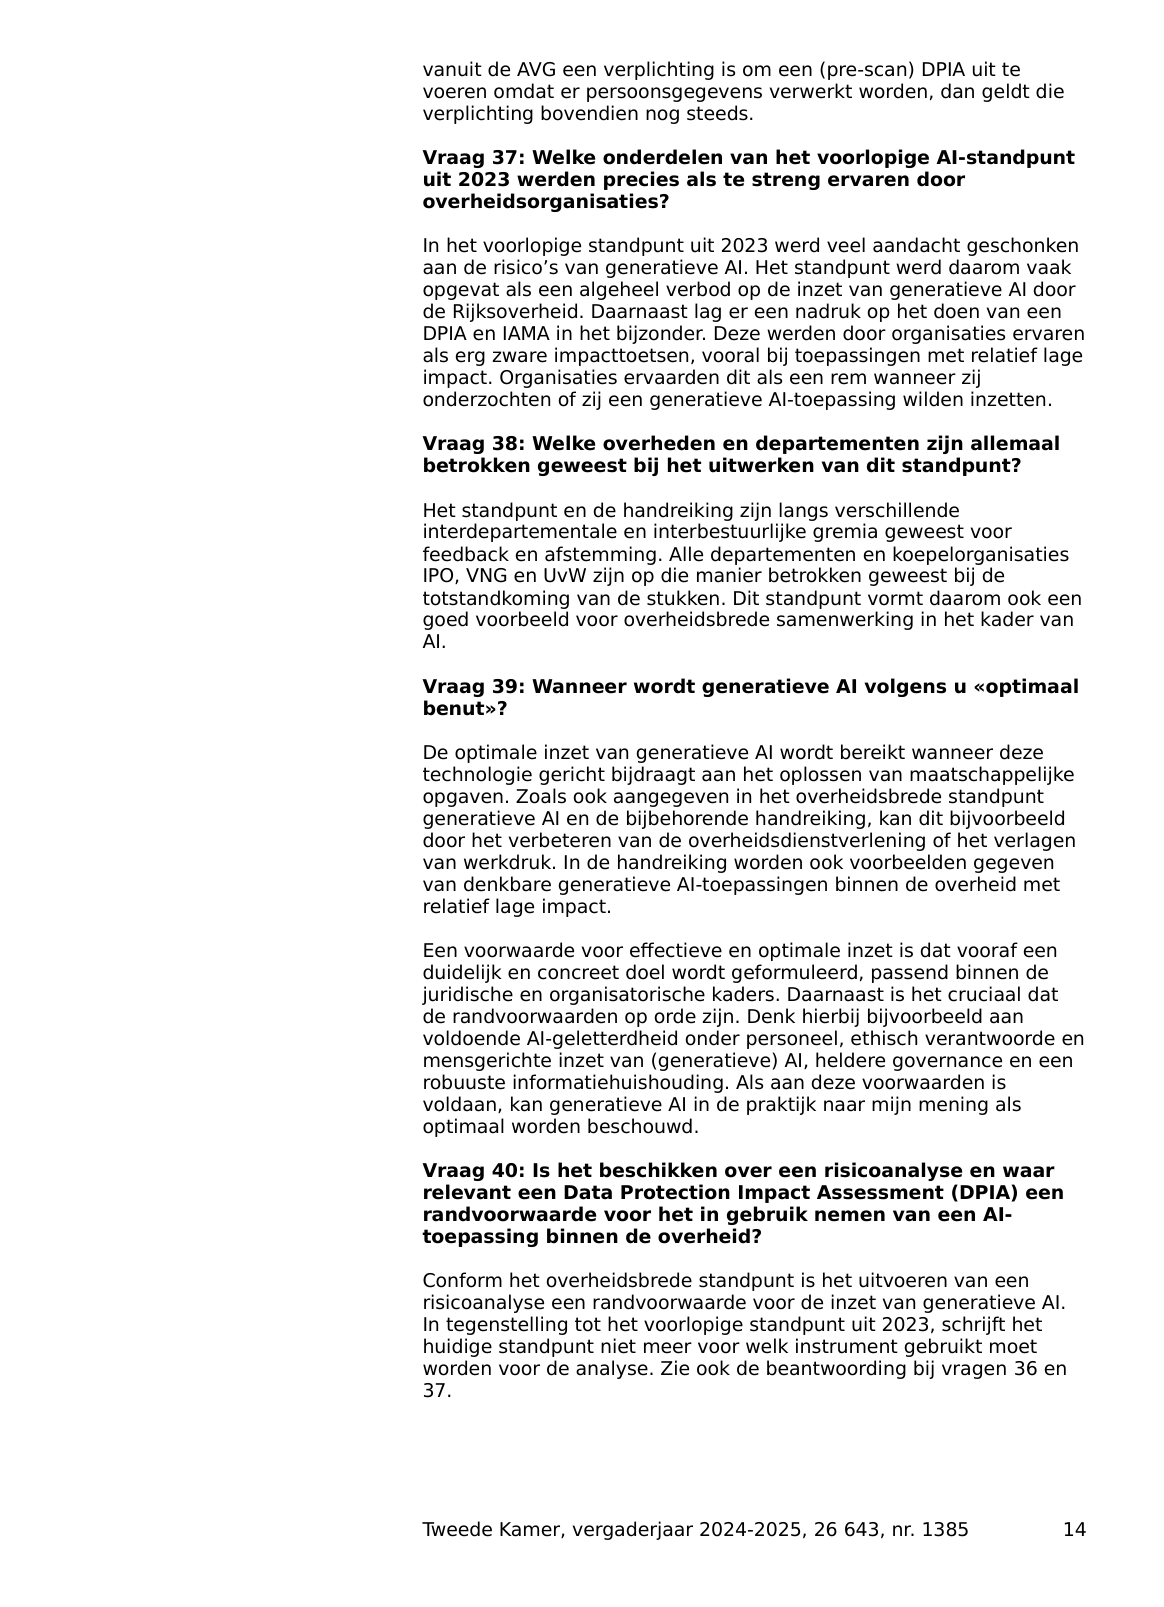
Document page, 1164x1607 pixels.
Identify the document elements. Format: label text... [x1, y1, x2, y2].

text Vraag 40: Is het beschikken over een risicoanalyse en waar relevant een Data Protection Impact Assessment (DPIA) een randvoorwaarde voor het in gebruik nemen van een AI-toepassing binnen de overheid? [422, 1160, 1087, 1248]
text Vraag 37: Welke onderdelen van het voorlopige AI-standpunt uit 2023 werden precies als te streng ervaren door overheidsorganisaties? [422, 147, 1087, 213]
text Een voorwaarde voor effectieve en optimale inzet is dat vooraf een duidelijk en concreet doel wordt geformuleerd, passend binnen de juridische en organisatorische kaders. Daarnaast is het cruciaal dat de randvoorwaarden op orde zijn. Denk hierbij bijvoorbeeld aan voldoende AI-geletterdheid onder personeel, ethisch verantwoorde en mensgerichte inzet van (generatieve) AI, heldere governance en een robuuste informatiehuishouding. Als aan deze voorwaarden is voldaan, kan generatieve AI in de praktijk naar mijn mening als optimaal worden beschouwd. [422, 940, 1087, 1137]
text Het standpunt en de handreiking zijn langs verschillende interdepartementale en interbestuurlijke gremia geweest voor feedback en afstemming. Alle departementen en koepelorganisaties IPO, VNG en UvW zijn op die manier betrokken geweest bij de totstandkoming van de stukken. Dit standpunt vormt daarom ook een goed voorbeeld voor overheidsbrede samenwerking in het kader van AI. [422, 499, 1087, 653]
text Vraag 38: Welke overheden en departementen zijn allemaal betrokken geweest bij het uitwerken van dit standpunt? [422, 433, 1087, 477]
text De optimale inzet van generatieve AI wordt bereikt wanneer deze technologie gericht bijdraagt aan het oplossen van maatschappelijke opgaven. Zoals ook aangegeven in het overheidsbrede standpunt generatieve AI en de bijbehorende handreiking, kan dit bijvoorbeeld door het verbeteren van de overheidsdienstverlening of het verlagen van werkdruk. In de handreiking worden ook voorbeelden gegeven van denkbare generatieve AI-toepassingen binnen de overheid met relatief lage impact. [422, 742, 1087, 917]
text Conform het overheidsbrede standpunt is het uitvoeren van een risicoanalyse een randvoorwaarde voor de inzet van generatieve AI. In tegenstelling tot het voorlopige standpunt uit 2023, schrijft het huidige standpunt niet meer voor welk instrument gebruikt moet worden voor de analyse. Zie ook de beantwoording bij vragen 36 en 37. [422, 1270, 1087, 1402]
text Vraag 39: Wanneer wordt generatieve AI volgens u «optimaal benut»? [422, 676, 1087, 719]
text In het voorlopige standpunt uit 2023 werd veel aandacht geschonken aan de risico’s van generatieve AI. Het standpunt werd daarom vaak opgevat als een algeheel verbod op de inzet van generatieve AI door de Rijksoverheid. Daarnaast lag er een nadruk op het doen van een DPIA en IAMA in het bijzonder. Deze werden door organisaties ervaren als erg zware impacttoetsen, vooral bij toepassingen met relatief lage impact. Organisaties ervaarden dit als een rem wanneer zij onderzochten of zij een generatieve AI-toepassing wilden inzetten. [422, 235, 1087, 411]
text vanuit de AVG een verplichting is om een (pre-scan) DPIA uit te voeren omdat er persoonsgegevens verwerkt worden, dan geldt die verplichting bovendien nog steeds. [422, 59, 1087, 125]
